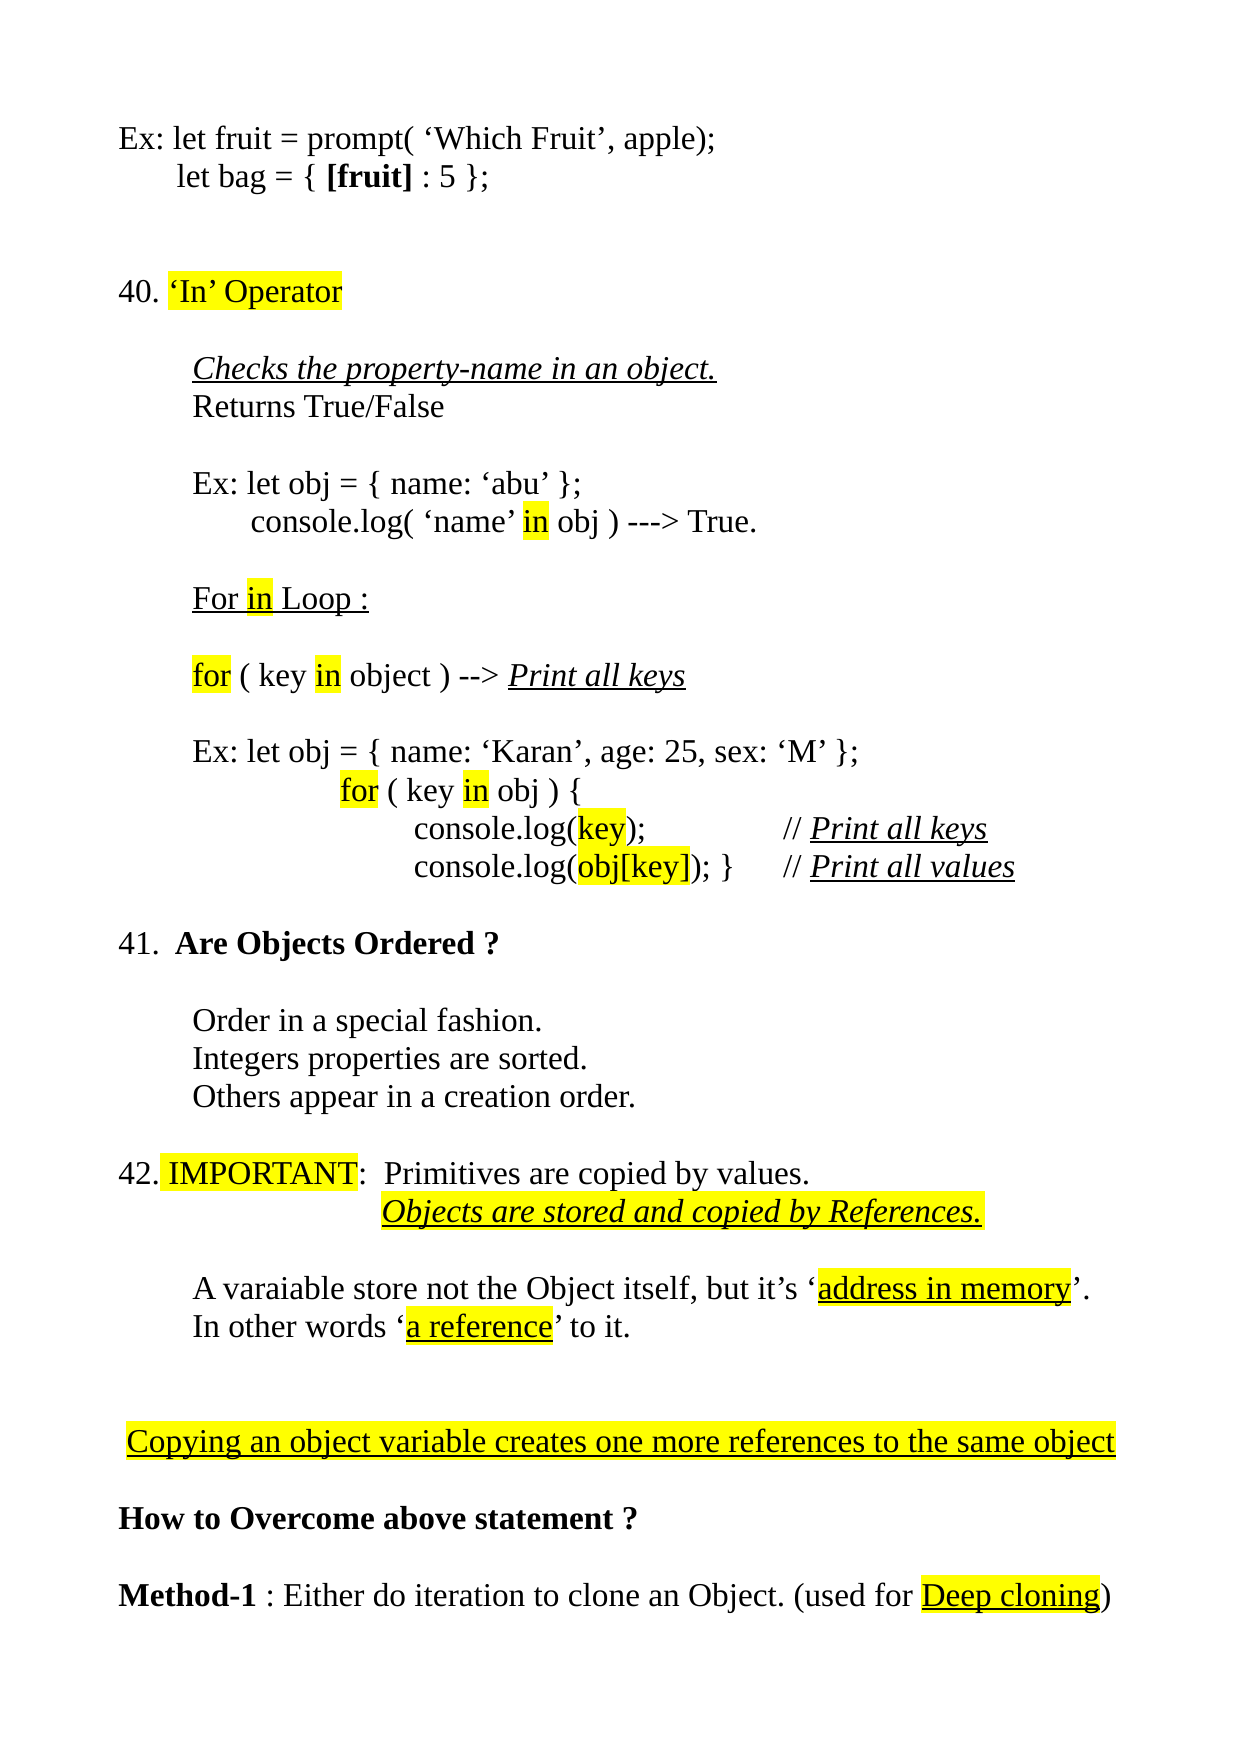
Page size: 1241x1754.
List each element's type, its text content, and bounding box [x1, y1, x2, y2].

text How to Overcome above statement ? [118, 1498, 1122, 1536]
text for ( key in obj ) { [118, 770, 1122, 808]
text 40. ‘In’ Operator [118, 271, 1122, 310]
text A varaiable store not the Object itself, but it’s ‘address in memory’. [118, 1268, 1122, 1306]
text 42. IMPORTANT: Primitives are copied by values. [118, 1153, 1122, 1191]
text Checks the property-name in an object. [118, 348, 1122, 386]
text Ex: let obj = { name: ‘abu’ }; [118, 463, 1122, 501]
text for ( key in object ) --> Print all keys [118, 655, 1122, 693]
text In other words ‘a reference’ to it. [118, 1306, 1122, 1345]
text 41. Are Objects Ordered ? [118, 923, 1122, 961]
text Returns True/False [118, 386, 1122, 425]
text For in Loop : [118, 578, 1122, 616]
text Objects are stored and copied by References. [118, 1191, 1122, 1230]
text console.log(key); // Print all keys [118, 808, 1122, 846]
text console.log(obj[key]); } // Print all values [118, 846, 1122, 885]
text Copying an object variable creates one more references to the same object [118, 1421, 1122, 1460]
text Others appear in a creation order. [118, 1076, 1122, 1115]
text console.log( ‘name’ in obj ) ---> True. [118, 501, 1122, 540]
text Method-1 : Either do iteration to clone an Object. (used for Deep cloning) [118, 1575, 1122, 1613]
text let bag = { [fruit] : 5 }; [118, 156, 1122, 195]
text Order in a special fashion. [118, 1000, 1122, 1038]
text Ex: let fruit = prompt( ‘Which Fruit’, apple); [118, 118, 1122, 156]
text Integers properties are sorted. [118, 1038, 1122, 1076]
text Ex: let obj = { name: ‘Karan’, age: 25, sex: ‘M’ }; [118, 731, 1122, 770]
